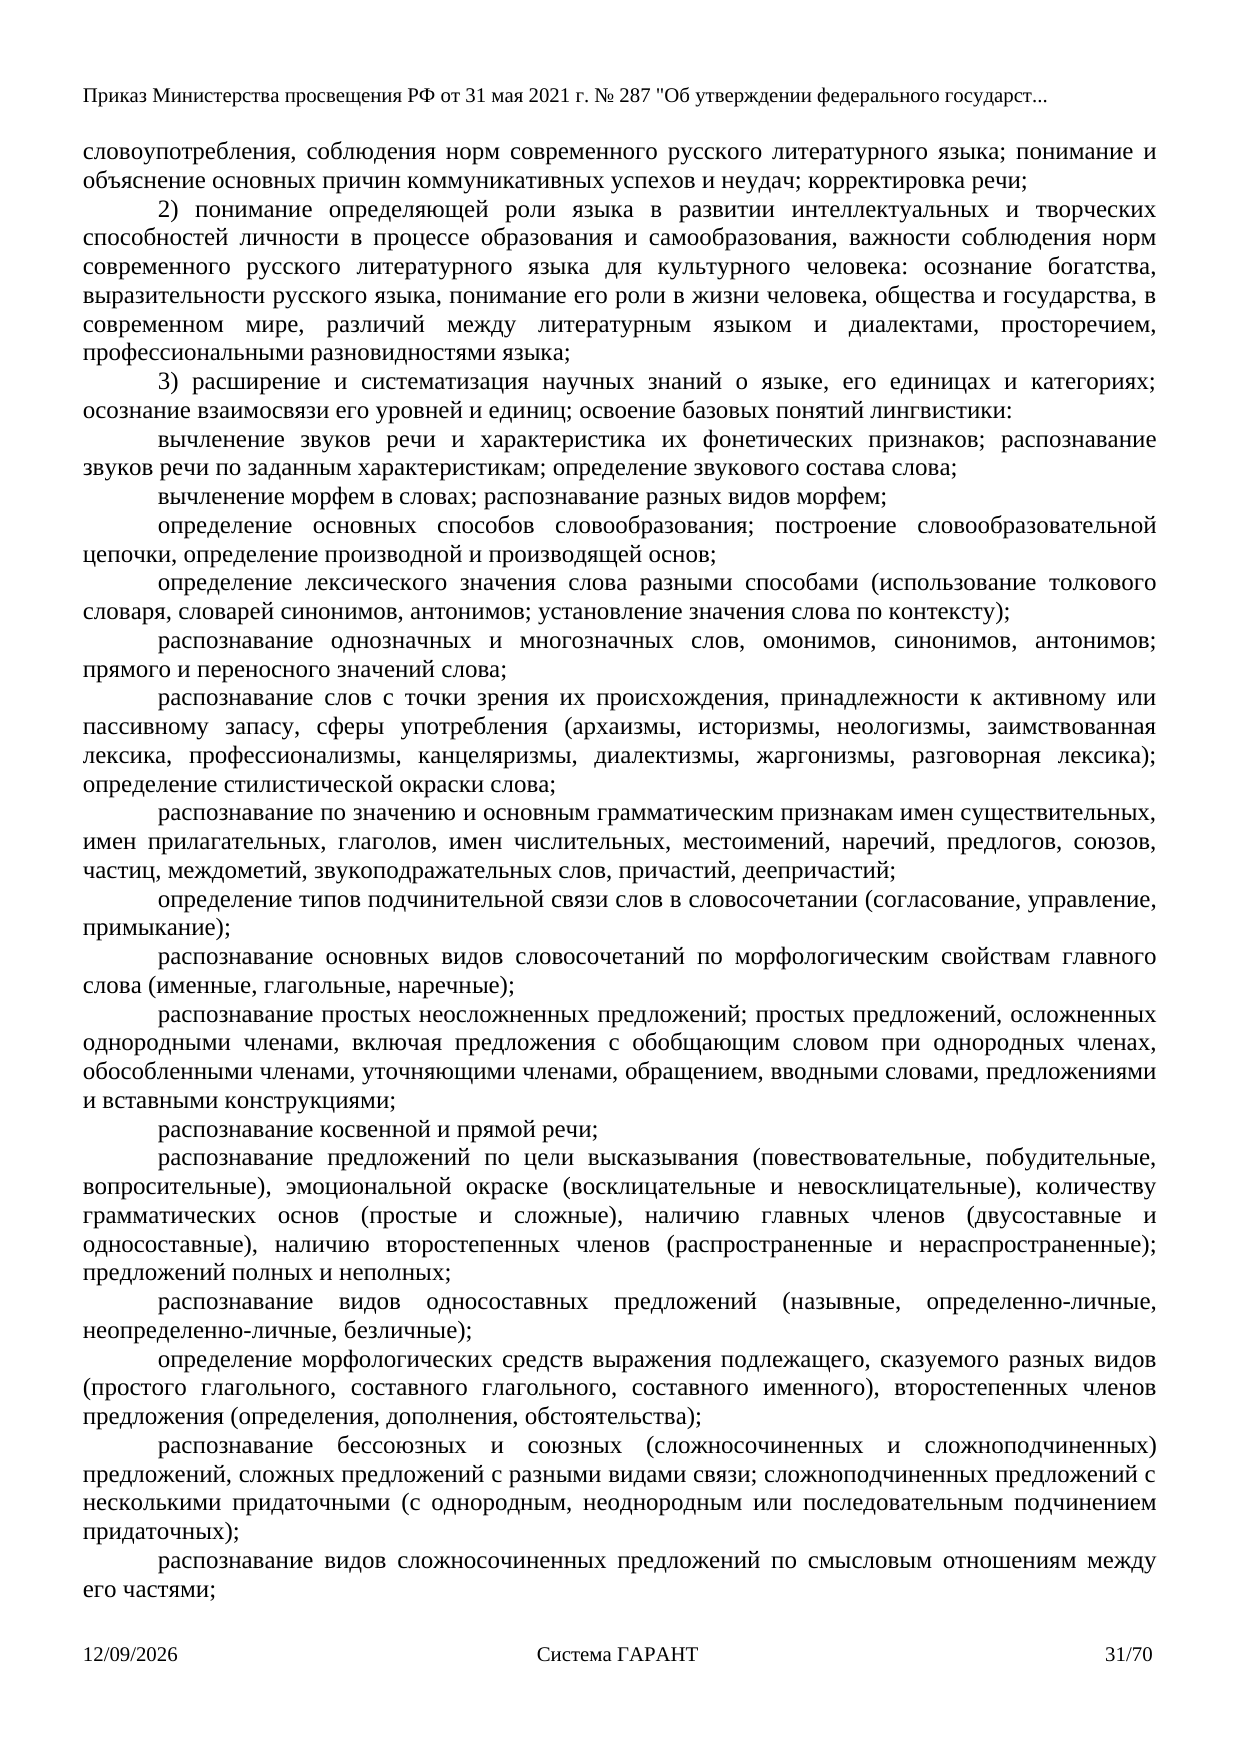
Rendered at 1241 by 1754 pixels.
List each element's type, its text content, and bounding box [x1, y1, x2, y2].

text распознавание по значению и основным грамматическим признакам имен существительных, имен прилагательных, глаголов, имен числительных, местоимений, наречий, предлогов, союзов, частиц, междометий, звукоподражательных слов, причастий, деепричастий; [83, 797, 1157, 884]
text вычленение морфем в словах; распознавание разных видов морфем; [83, 481, 1157, 510]
text словоупотребления, соблюдения норм современного русского литературного языка; понимание и объяснение основных причин коммуникативных успехов и неудач; корректировка речи; [83, 136, 1157, 194]
text определение типов подчинительной связи слов в словосочетании (согласование, управление, примыкание); [83, 884, 1157, 941]
text распознавание косвенной и прямой речи; [83, 1114, 1157, 1142]
text распознавание слов с точки зрения их происхождения, принадлежности к активному или пассивному запасу, сферы употребления (архаизмы, историзмы, неологизмы, заимствованная лексика, профессионализмы, канцеляризмы, диалектизмы, жаргонизмы, разговорная лексика); определение стилистической окраски слова; [83, 682, 1157, 797]
text 2) понимание определяющей роли языка в развитии интеллектуальных и творческих способностей личности в процессе образования и самообразования, важности соблюдения норм современного русского литературного языка для культурного человека: осознание богатства, выразительности русского языка, понимание его роли в жизни человека, общества и государства, в современном мире, различий между литературным языком и диалектами, просторечием, профессиональными разновидностями языка; [83, 194, 1157, 366]
text определение лексического значения слова разными способами (использование толкового словаря, словарей синонимов, антонимов; установление значения слова по контексту); [83, 567, 1157, 625]
text распознавание бессоюзных и союзных (сложносочиненных и сложноподчиненных) предложений, сложных предложений с разными видами связи; сложноподчиненных предложений с несколькими придаточными (с однородным, неоднородным или последовательным подчинением придаточных); [83, 1430, 1157, 1545]
text 3) расширение и систематизация научных знаний о языке, его единицах и категориях; осознание взаимосвязи его уровней и единиц; освоение базовых понятий лингвистики: [83, 366, 1157, 424]
text определение основных способов словообразования; построение словообразовательной цепочки, определение производной и производящей основ; [83, 510, 1157, 567]
text распознавание видов односоставных предложений (назывные, определенно-личные, неопределенно-личные, безличные); [83, 1286, 1157, 1344]
text распознавание предложений по цели высказывания (повествовательные, побудительные, вопросительные), эмоциональной окраске (восклицательные и невосклицательные), количеству грамматических основ (простые и сложные), наличию главных членов (двусоставные и односоставные), наличию второстепенных членов (распространенные и нераспространенные); предложений полных и неполных; [83, 1142, 1157, 1286]
text распознавание видов сложносочиненных предложений по смысловым отношениям между его частями; [83, 1545, 1157, 1602]
text распознавание простых неосложненных предложений; простых предложений, осложненных однородными членами, включая предложения с обобщающим словом при однородных членах, обособленными членами, уточняющими членами, обращением, вводными словами, предложениями и вставными конструкциями; [83, 999, 1157, 1114]
text распознавание однозначных и многозначных слов, омонимов, синонимов, антонимов; прямого и переносного значений слова; [83, 625, 1157, 682]
text определение морфологических средств выражения подлежащего, сказуемого разных видов (простого глагольного, составного глагольного, составного именного), второстепенных членов предложения (определения, дополнения, обстоятельства); [83, 1344, 1157, 1430]
text распознавание основных видов словосочетаний по морфологическим свойствам главного слова (именные, глагольные, наречные); [83, 941, 1157, 999]
text вычленение звуков речи и характеристика их фонетических признаков; распознавание звуков речи по заданным характеристикам; определение звукового состава слова; [83, 424, 1157, 481]
